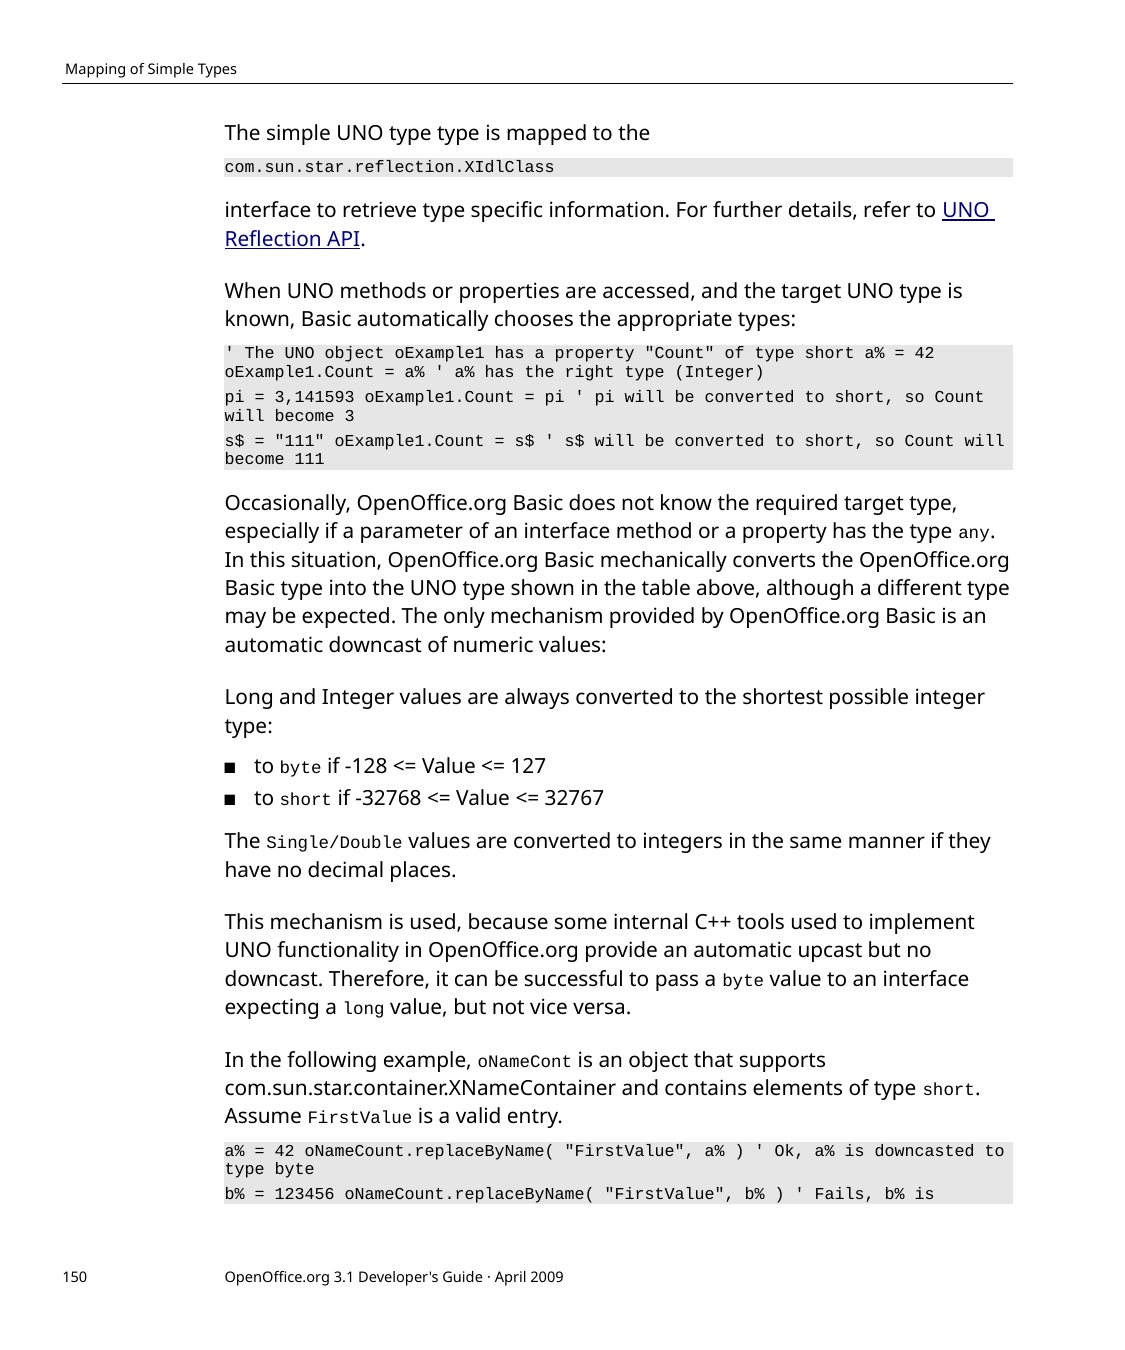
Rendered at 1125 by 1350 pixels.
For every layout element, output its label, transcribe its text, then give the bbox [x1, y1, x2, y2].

text Long and Integer values are always converted to the shortest possible integer type: [224, 682, 1013, 739]
text b% = 123456 oNameCount.replaceByName( "FirstValue", b% ) ' Fails, b% is [224, 1186, 1013, 1204]
text This mechanism is used, because some internal C++ tools used to implement UNO functionality in OpenOffice.org provide an automatic upcast but no downcast. Therefore, it can be successful to pass a byte value to an interface expecting a long value, but not vice versa. [224, 907, 1013, 1021]
text a% = 42 oNameCount.replaceByName( "FirstValue", a% ) ' Ok, a% is downcasted to type byte [224, 1142, 1013, 1180]
list to short if -32768 <= Value <= 32767 [224, 783, 1013, 811]
text The simple UNO type type is mapped to the [224, 118, 1013, 147]
text In the following example, oNameCont is an object that supports com.sun.star.container.XNameContainer and contains elements of type short. Assume FirstValue is a valid entry. [224, 1045, 1013, 1130]
text pi = 3,141593 oExample1.Count = pi ' pi will be converted to short, so Count will become 3 [224, 389, 1013, 426]
text Occasionally, OpenOffice.org Basic does not know the required target type, especially if a parameter of an interface method or a property has the type any. In this situation, OpenOffice.org Basic mechanically converts the OpenOffice.org Basic type into the UNO type shown in the table above, although a different type may be expected. The only mechanism provided by OpenOffice.org Basic is an automatic downcast of numeric values: [224, 488, 1013, 658]
text The Single/Double values are converted to integers in the same manner if they have no decimal places. [224, 826, 1013, 883]
text s$ = "111" oExample1.Count = s$ ' s$ will be converted to short, so Count will become 111 [224, 432, 1013, 470]
list to byte if -128 <= Value <= 127 [224, 751, 1013, 780]
text When UNO methods or properties are accessed, and the target UNO type is known, Basic automatically chooses the appropriate types: [224, 276, 1013, 333]
text interface to retrieve type specific information. For further details, refer to UNO Reflection API. [224, 195, 1013, 252]
text ' The UNO object oExample1 has a property "Count" of type short a% = 42 oExample1.Count = a% ' a% has the right type (Integer) [224, 345, 1013, 383]
text com.sun.star.reflection.XIdlClass [224, 158, 1013, 177]
